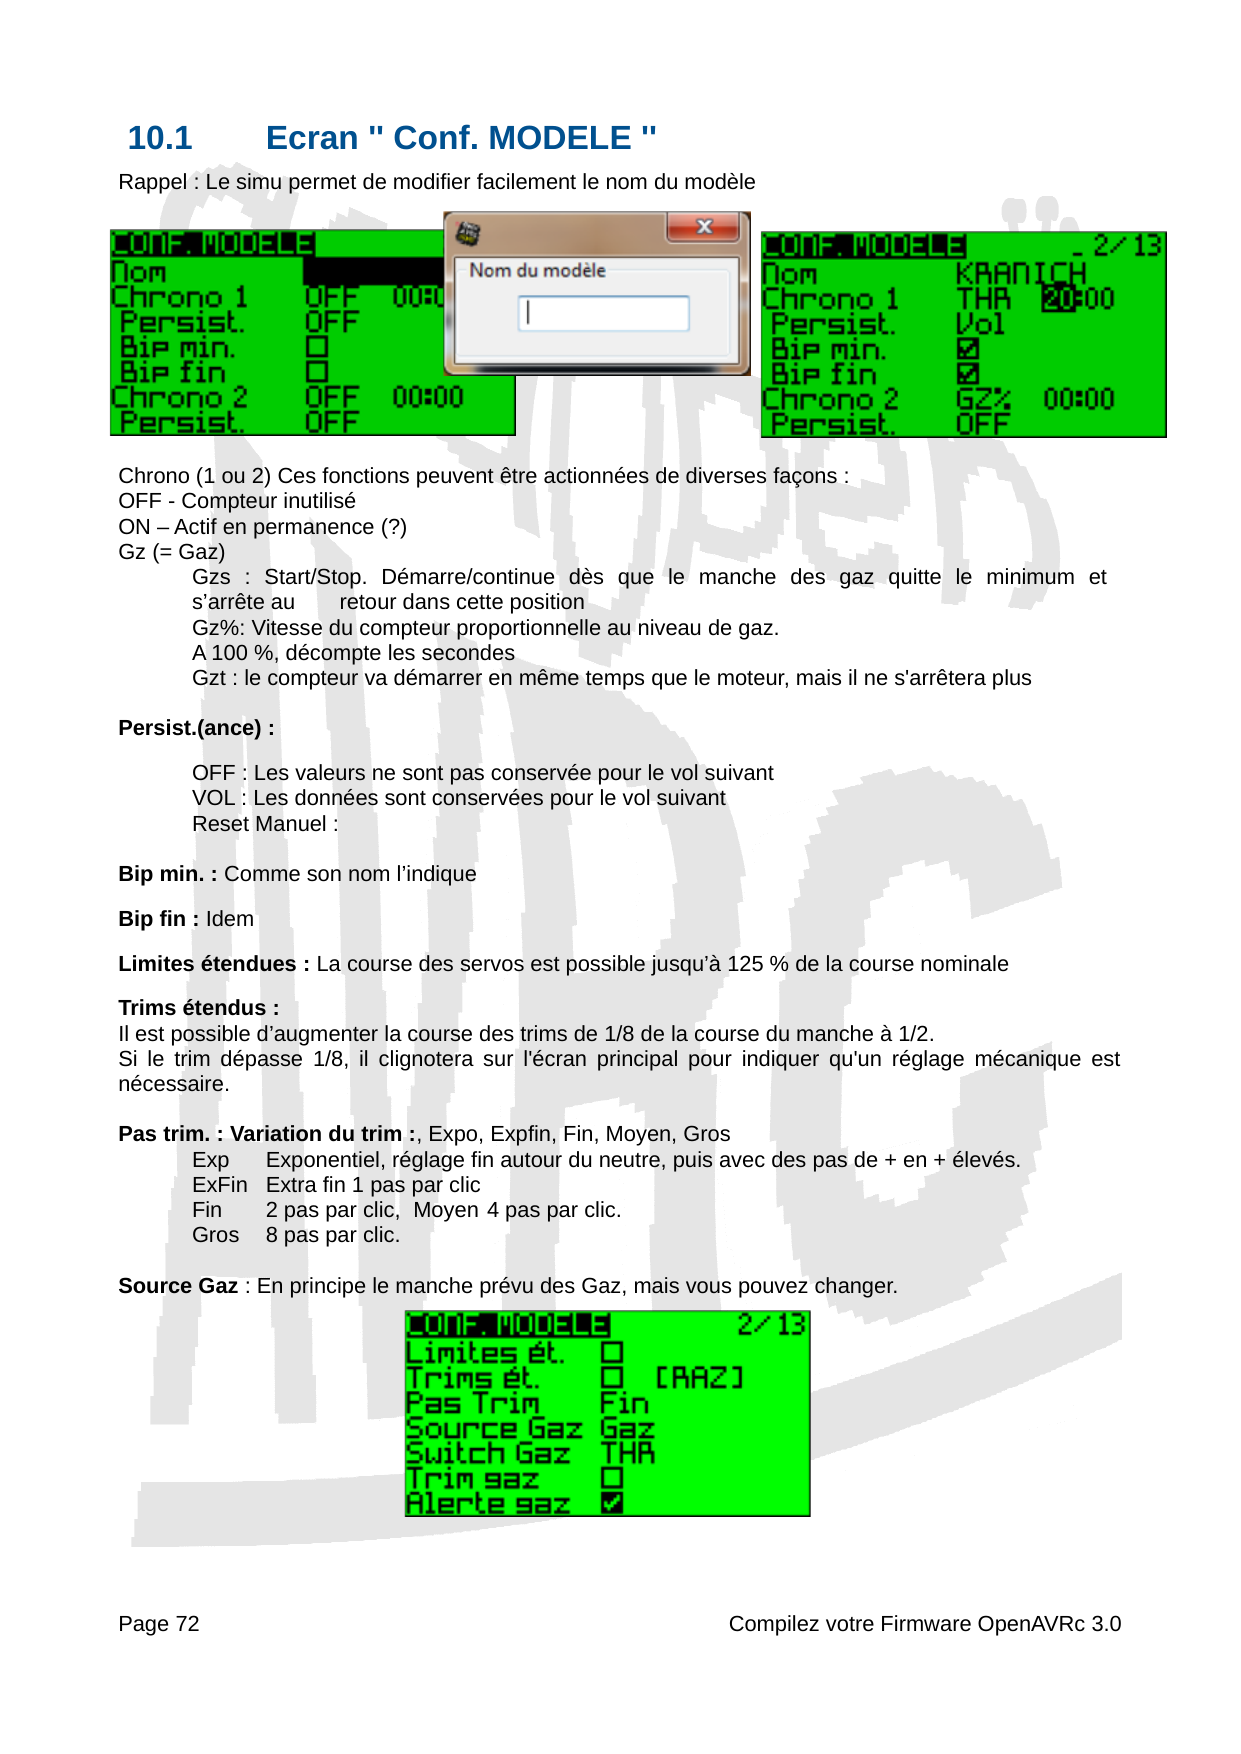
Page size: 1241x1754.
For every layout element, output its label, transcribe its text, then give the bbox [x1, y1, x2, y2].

text Il est possible d’augmenter la course des trims de 1/8 de la course du manche à 1/2. [118, 1021, 1122, 1046]
text Fin 2 pas par clic, Moyen 4 pas par clic. [118, 1197, 1122, 1222]
picture [109, 211, 751, 436]
subtitle Ecran '' Conf. MODELE '' [118, 118, 1122, 157]
text Gros 8 pas par clic. [118, 1222, 1122, 1247]
text A 100 %, décompte les secondes [118, 640, 1122, 665]
text Trims étendus : [118, 995, 1122, 1021]
text Bip min. : Comme son nom l’indique [118, 861, 1122, 886]
text Chrono (1 ou 2) Ces fonctions peuvent être actionnées de diverses façons : [118, 463, 1122, 488]
text Rappel : Le simu permet de modifier facilement le nom du modèle [118, 169, 1122, 194]
text Gzs : Start/Stop. Démarre/continue dès que le manche des gaz quitte le minimum et s’arrête au retour dans cette position [118, 564, 1122, 614]
text ExFin Extra fin 1 pas par clic [118, 1172, 1122, 1197]
text OFF : Les valeurs ne sont pas conservée pour le vol suivant [118, 760, 1122, 785]
text Si le trim dépasse 1/8, il clignotera sur l'écran principal pour indiquer qu'un réglage mécanique est nécessaire. [118, 1046, 1122, 1096]
text Reset Manuel : [118, 811, 1122, 836]
picture [760, 231, 1167, 438]
text Gz (= Gaz) [118, 539, 1122, 564]
text Limites étendues : La course des servos est possible jusqu’à 125 % de la course nominale [118, 951, 1122, 976]
text Exp Exponentiel, réglage fin autour du neutre, puis avec des pas de + en + élevés. [118, 1147, 1122, 1172]
text Gzt : le compteur va démarrer en même temps que le moteur, mais il ne s'arrêtera plus [118, 665, 1122, 690]
text Pas trim. : Variation du trim :, Expo, Expfin, Fin, Moyen, Gros [118, 1121, 1122, 1147]
picture [404, 1310, 811, 1517]
text Source Gaz : En principe le manche prévu des Gaz, mais vous pouvez changer. [118, 1273, 1122, 1298]
text Bip fin : Idem [118, 906, 1122, 931]
text ON – Actif en permanence (?) [118, 514, 1122, 539]
text VOL : Les données sont conservées pour le vol suivant [118, 785, 1122, 811]
text Persist.(ance) : [118, 715, 1122, 741]
text OFF - Compteur inutilisé [118, 488, 1122, 514]
text Gz%: Vitesse du compteur proportionnelle au niveau de gaz. [118, 614, 1122, 640]
